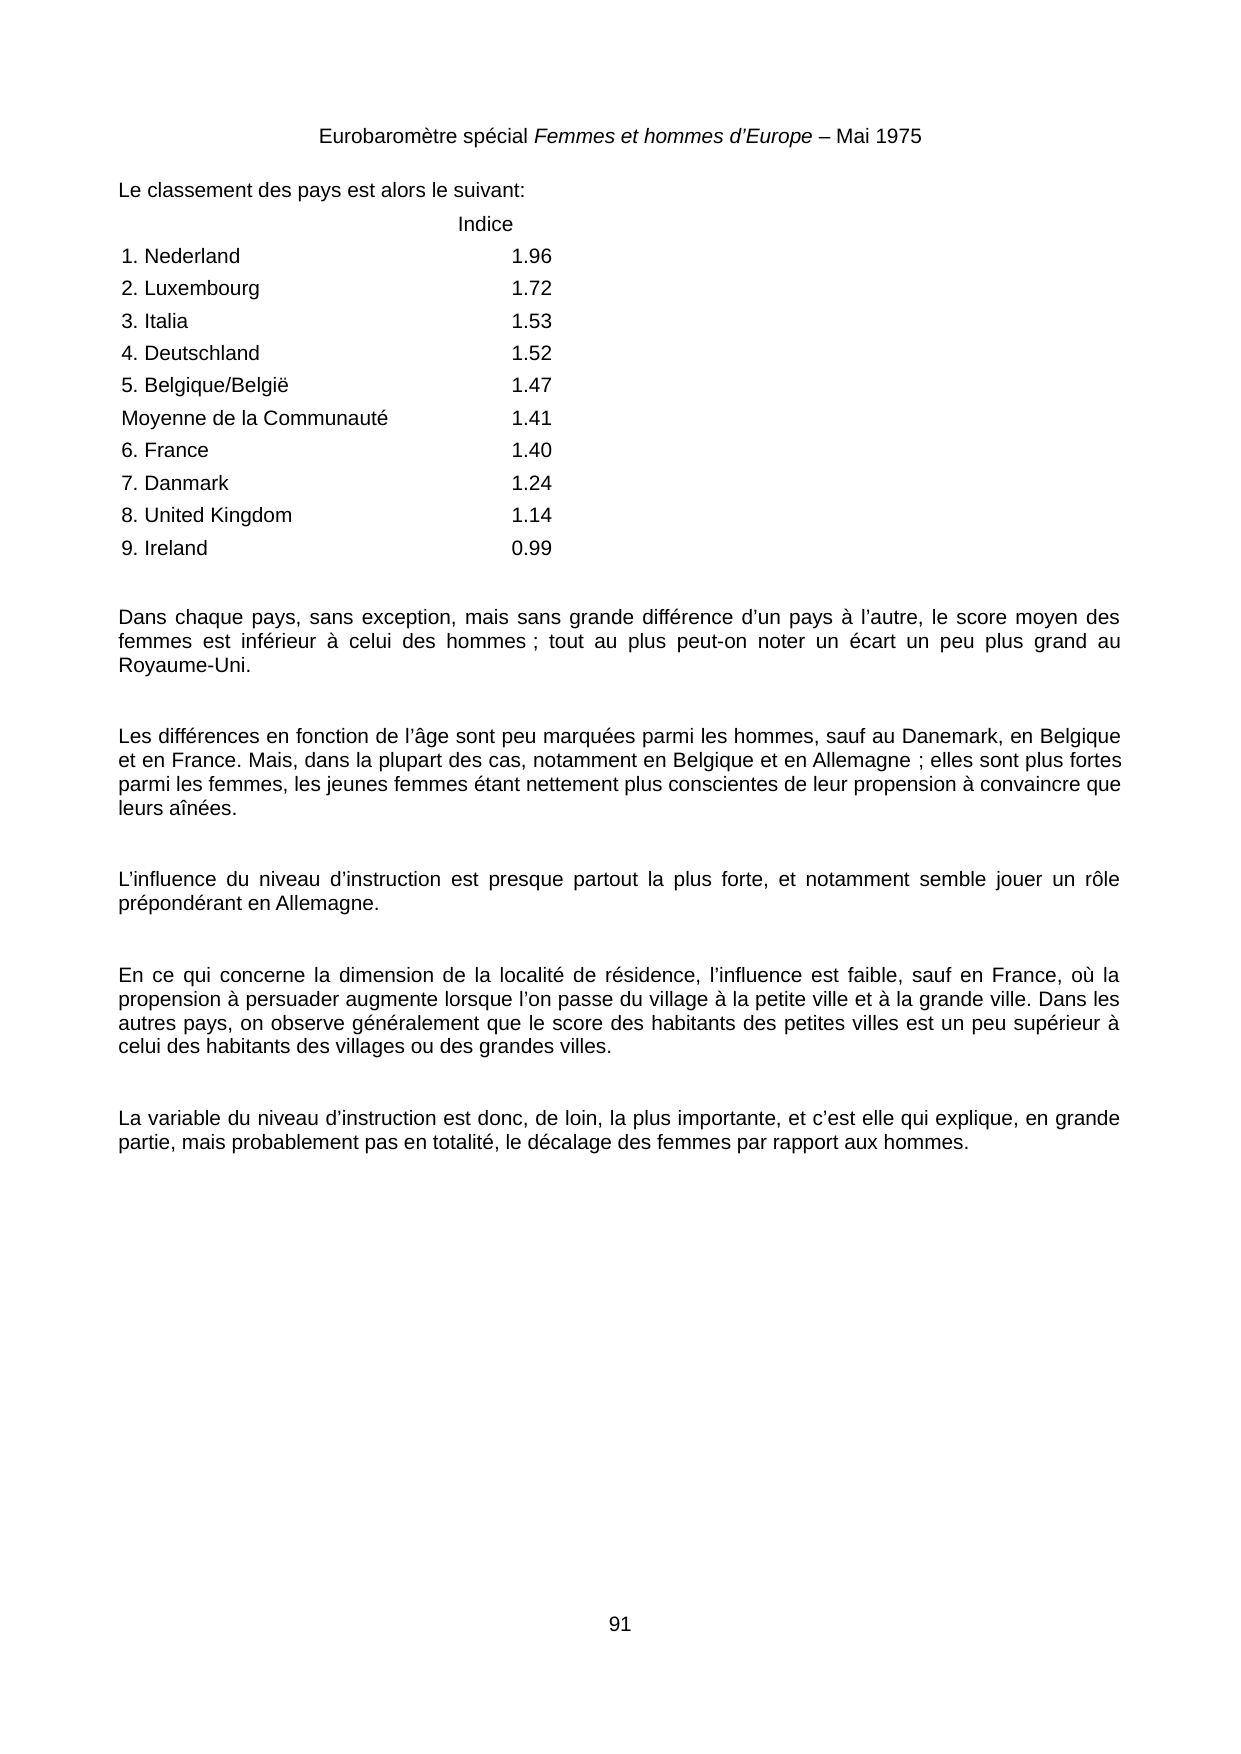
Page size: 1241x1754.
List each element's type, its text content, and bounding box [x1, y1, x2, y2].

table_cell Moyenne de la Communauté [118, 402, 416, 434]
text L’influence du niveau d’instruction est presque partout la plus forte, et notamment semble jouer un rôle prépondérant en Allemagne. [118, 867, 1122, 915]
text Le classement des pays est alors le suivant: [118, 177, 1122, 201]
table_cell 1,40 [416, 434, 555, 466]
text En ce qui concerne la dimension de la localité de résidence, l’influence est faible, sauf en France, où la propension à persuader augmente lorsque l’on passe du village à la petite ville et à la grande ville. Dans les autres pays, on observe généralement que le score des habitants des petites villes est un peu supérieur à celui des habitants des villages ou des grandes villes. [118, 962, 1122, 1058]
table_header [118, 207, 416, 239]
table_cell 1,53 [416, 304, 555, 337]
table_cell 4. Deutschland [118, 337, 416, 369]
table_cell 1,96 [416, 240, 555, 272]
table_cell 1. Nederland [118, 240, 416, 272]
table_cell 2. Luxembourg [118, 272, 416, 304]
table_cell 1,47 [416, 369, 555, 402]
table_cell 1,72 [416, 272, 555, 304]
table_cell 1,41 [416, 402, 555, 434]
table_cell 1,52 [416, 337, 555, 369]
table_cell 1,14 [416, 499, 555, 531]
table_header Indice [416, 207, 555, 239]
table_cell 5. Belgique/België [118, 369, 416, 402]
text La variable du niveau d’instruction est donc, de loin, la plus importante, et c’est elle qui explique, en grande partie, mais probablement pas en totalité, le décalage des femmes par rapport aux hommes. [118, 1106, 1122, 1153]
text Les différences en fonction de l’âge sont peu marquées parmi les hommes, sauf au Danemark, en Belgique et en France. Mais, dans la plupart des cas, notamment en Belgique et en Allemagne ; elles sont plus fortes parmi les femmes, les jeunes femmes étant nettement plus conscientes de leur propension à convaincre que leurs aînées. [118, 724, 1122, 820]
table_cell 1,24 [416, 466, 555, 499]
table_cell 3. Italia [118, 304, 416, 337]
table_cell 6. France [118, 434, 416, 466]
text Dans chaque pays, sans exception, mais sans grande différence d’un pays à l’autre, le score moyen des femmes est inférieur à celui des hommes ; tout au plus peut-on noter un écart un peu plus grand au Royaume-Uni. [118, 605, 1122, 677]
table_cell 8. United Kingdom [118, 499, 416, 531]
table_cell 0,99 [416, 531, 555, 563]
table_cell 7. Danmark [118, 466, 416, 499]
table_cell 9. Ireland [118, 531, 416, 563]
